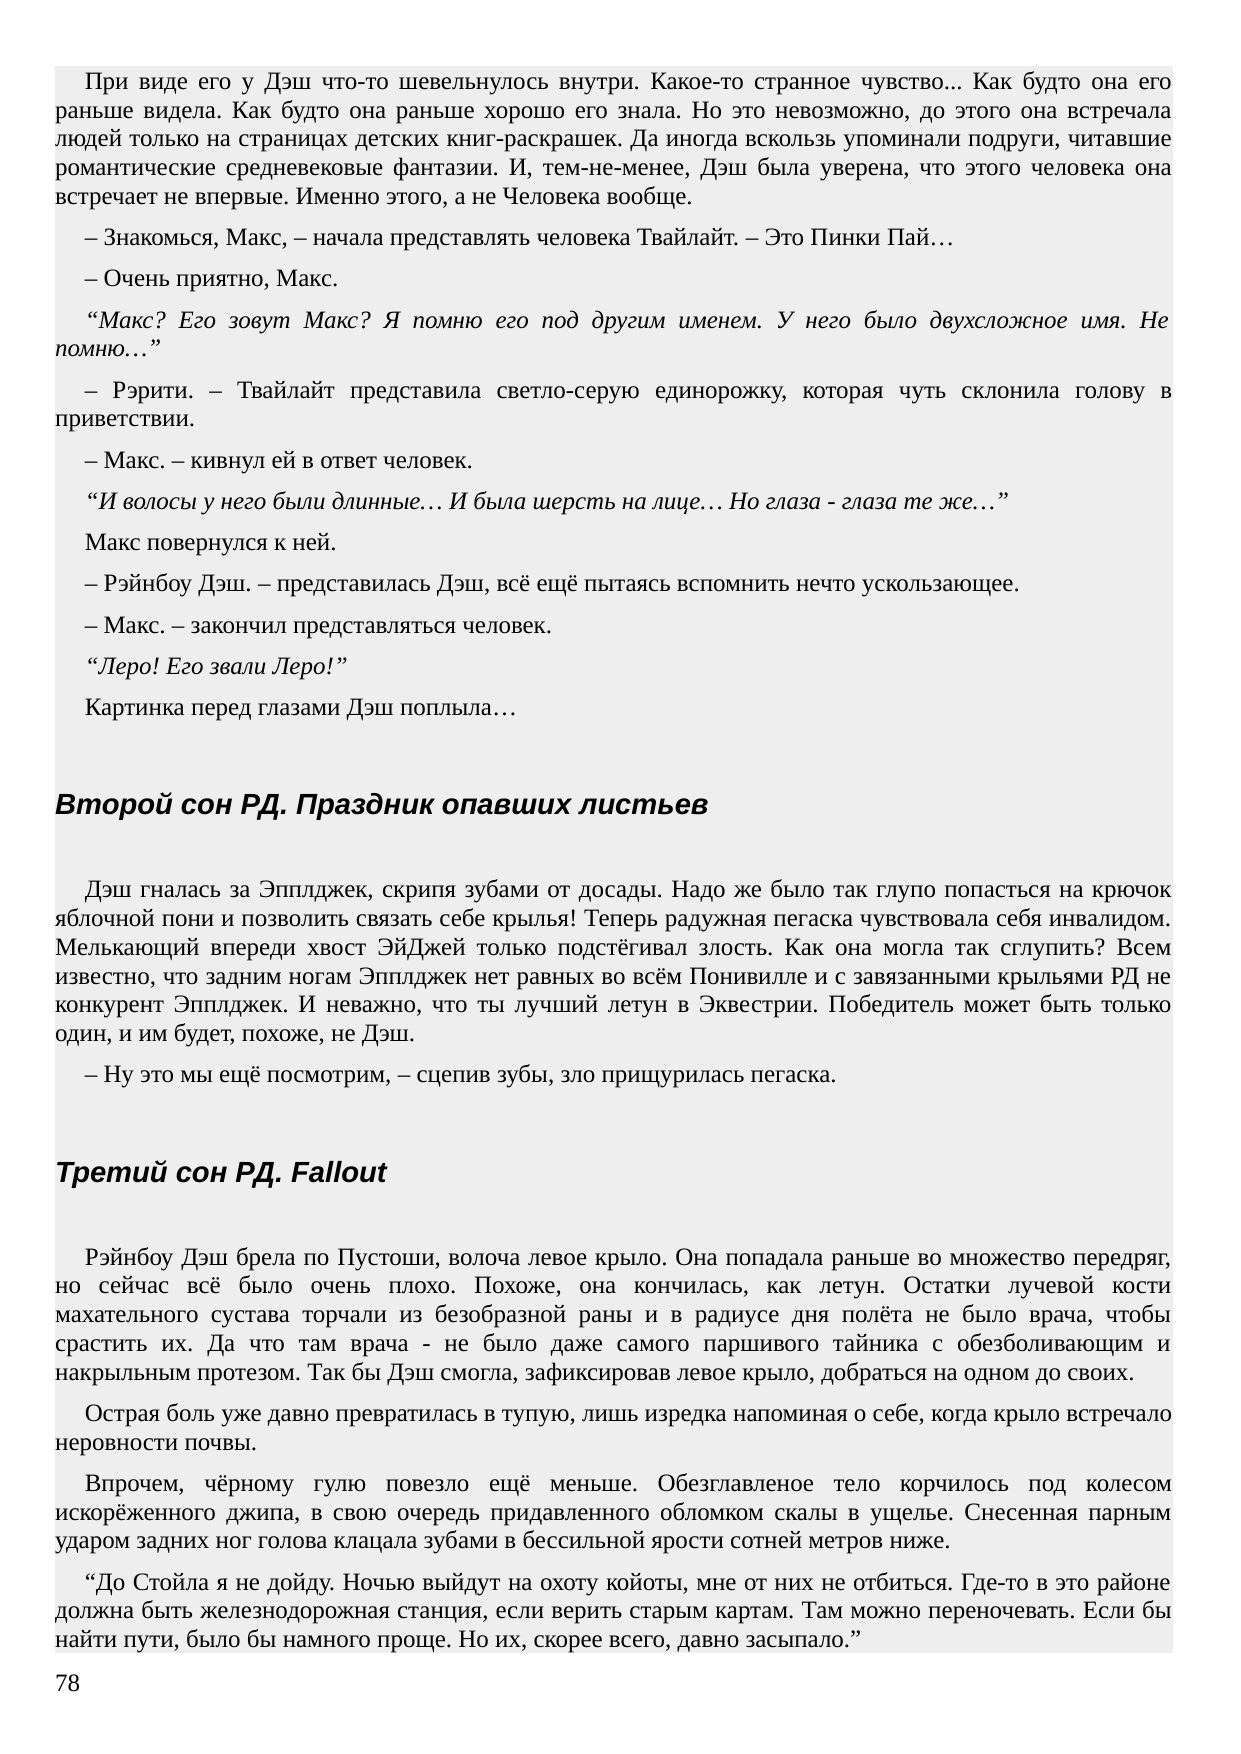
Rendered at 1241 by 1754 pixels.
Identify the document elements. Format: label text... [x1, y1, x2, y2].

text Острая боль уже давно превратилась в тупую, лишь изредка напоминая о себе, когда крыло встречало неровности почвы. [55, 1398, 1173, 1456]
text – Очень приятно, Макс. [55, 263, 1173, 292]
text – Знакомься, Макс, – начала представлять человека Твайлайт. – Это Пинки Пай… [55, 222, 1173, 251]
text – Макс. – кивнул ей в ответ человек. [55, 445, 1173, 473]
text Картинка перед глазами Дэш поплыла… [55, 692, 1173, 721]
text “И волосы у него были длинные… И была шерсть на лице… Но глаза - глаза те же…” [55, 486, 1173, 515]
text – Макс. – закончил представляться человек. [55, 610, 1173, 638]
text – Ну это мы ещё посмотрим, – сцепив зубы, зло прищурилась пегаска. [55, 1059, 1173, 1088]
text – Рэрити. – Твайлайт представила светло-серую единорожку, которая чуть склонила голову в приветствии. [55, 375, 1173, 432]
text Макс повернулся к ней. [55, 527, 1173, 556]
subtitle Третий сон РД. Fallout [55, 1154, 1173, 1188]
text Рэйнбоу Дэш брела по Пустоши, волоча левое крыло. Она попадала раньше во множество передряг, но сейчас всё было очень плохо. Похоже, она кончилась, как летун. Остатки лучевой кости махательного сустава торчали из безобразной раны и в радиусе дня полёта не было врача, чтобы срастить их. Да что там врача - не было даже самого паршивого тайника с обезболивающим и накрыльным протезом. Так бы Дэш смогла, зафиксировав левое крыло, добраться на одном до своих. [55, 1242, 1173, 1386]
text “Макс? Его зовут Макс? Я помню его под другим именем. У него было двухсложное имя. Не помню…” [55, 305, 1173, 362]
text Дэш гналась за Эпплджек, скрипя зубами от досады. Надо же было так глупо попасться на крючок яблочной пони и позволить связать себе крылья! Теперь радужная пегаска чувствовала себя инвалидом. Мелькающий впереди хвост ЭйДжей только подстёгивал злость. Как она могла так сглупить? Всем известно, что задним ногам Эпплджек нет равных во всём Понивилле и с завязанными крыльями РД не конкурент Эпплджек. И неважно, что ты лучший летун в Эквестрии. Победитель может быть только один, и им будет, похоже, не Дэш. [55, 874, 1173, 1047]
subtitle Второй сон РД. Праздник опавших листьев [55, 787, 1173, 821]
text “Леро! Его звали Леро!” [55, 651, 1173, 680]
text “До Стойла я не дойду. Ночью выйдут на охоту койоты, мне от них не отбиться. Где-то в это районе должна быть железнодорожная станция, если верить старым картам. Там можно переночевать. Если бы найти пути, было бы намного проще. Но их, скорее всего, давно засыпало.” [55, 1567, 1173, 1653]
text – Рэйнбоу Дэш. – представилась Дэш, всё ещё пытаясь вспомнить нечто ускользающее. [55, 568, 1173, 597]
text При виде его у Дэш что-то шевельнулось внутри. Какое-то странное чувство... Как будто она его раньше видела. Как будто она раньше хорошо его знала. Но это невозможно, до этого она встречала людей только на страницах детских книг-раскрашек. Да иногда вскользь упоминали подруги, читавшие романтические средневековые фантазии. И, тем-не-менее, Дэш была уверена, что этого человека она встречает не впервые. Именно этого, а не Человека вообще. [55, 66, 1173, 210]
text Впрочем, чёрному гулю повезло ещё меньше. Обезглавленое тело корчилось под колесом искорёженного джипа, в свою очередь придавленного обломком скалы в ущелье. Снесенная парным ударом задних ног голова клацала зубами в бессильной ярости сотней метров ниже. [55, 1468, 1173, 1554]
